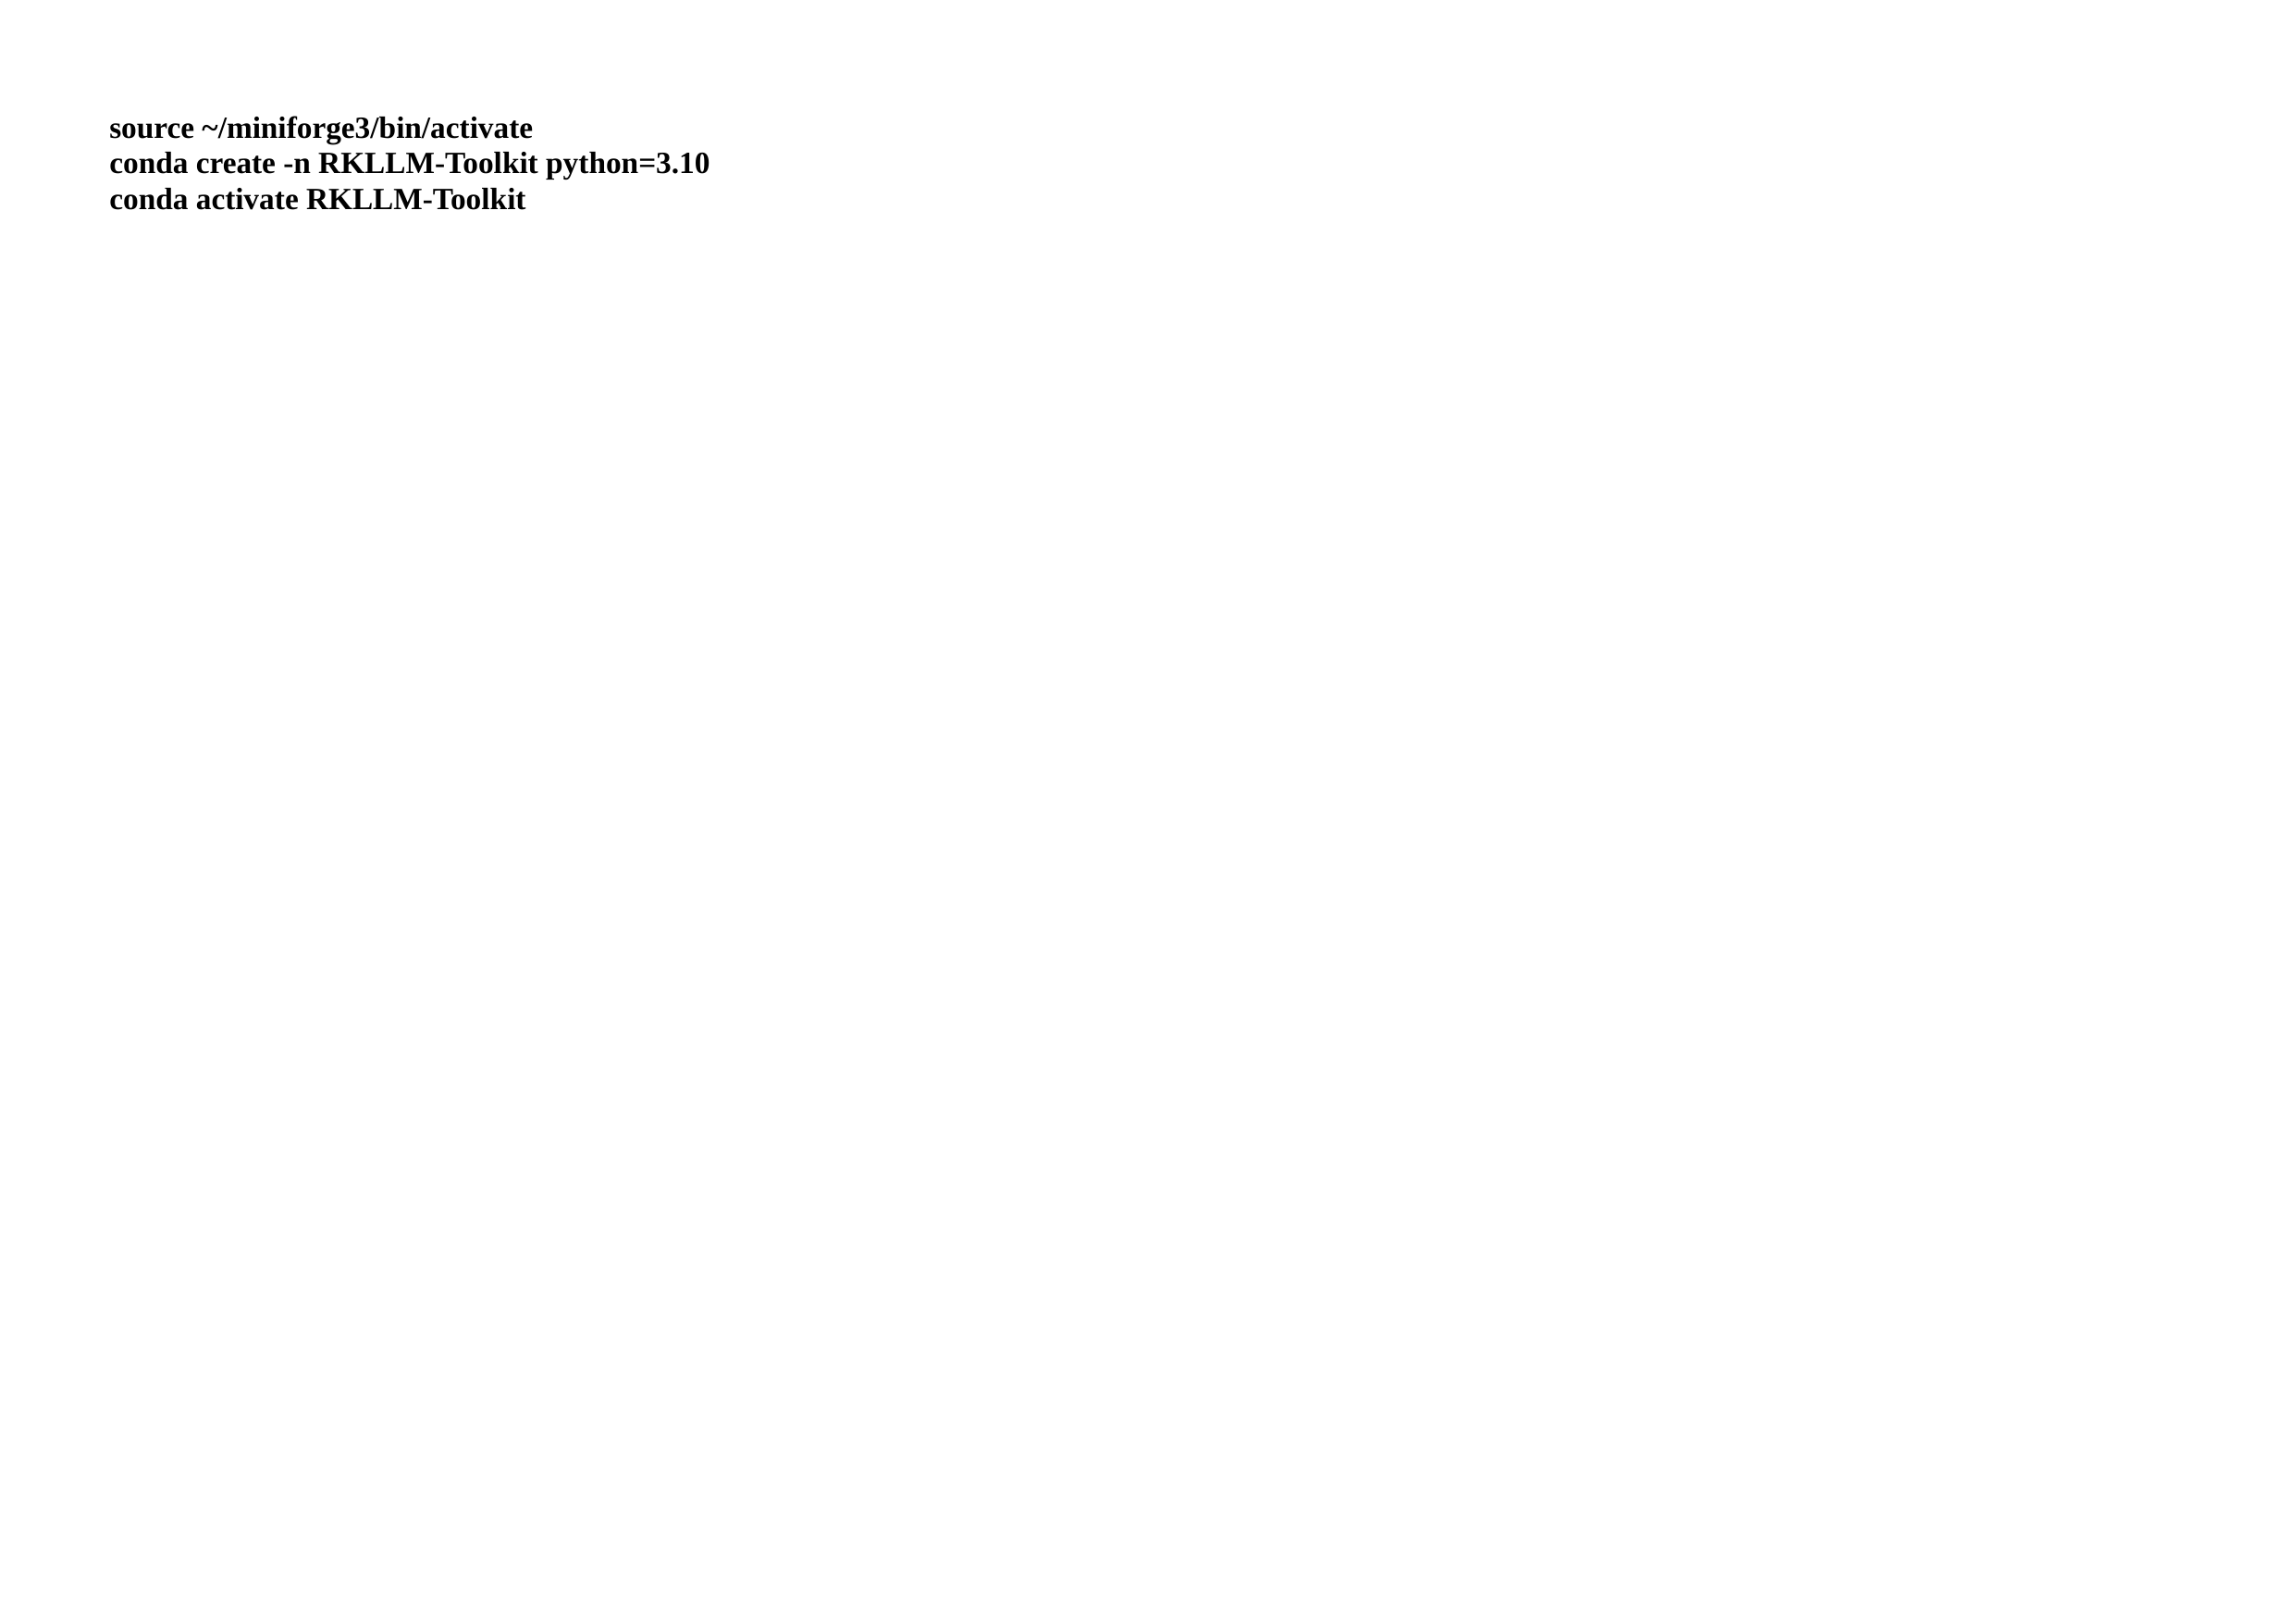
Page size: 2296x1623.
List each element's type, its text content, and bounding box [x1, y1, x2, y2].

text source ~/miniforge3/bin/activate [109, 109, 2186, 144]
text conda create -n RKLLM-Toolkit python=3.10 [109, 144, 2186, 180]
text conda activate RKLLM-Toolkit [109, 180, 2186, 216]
